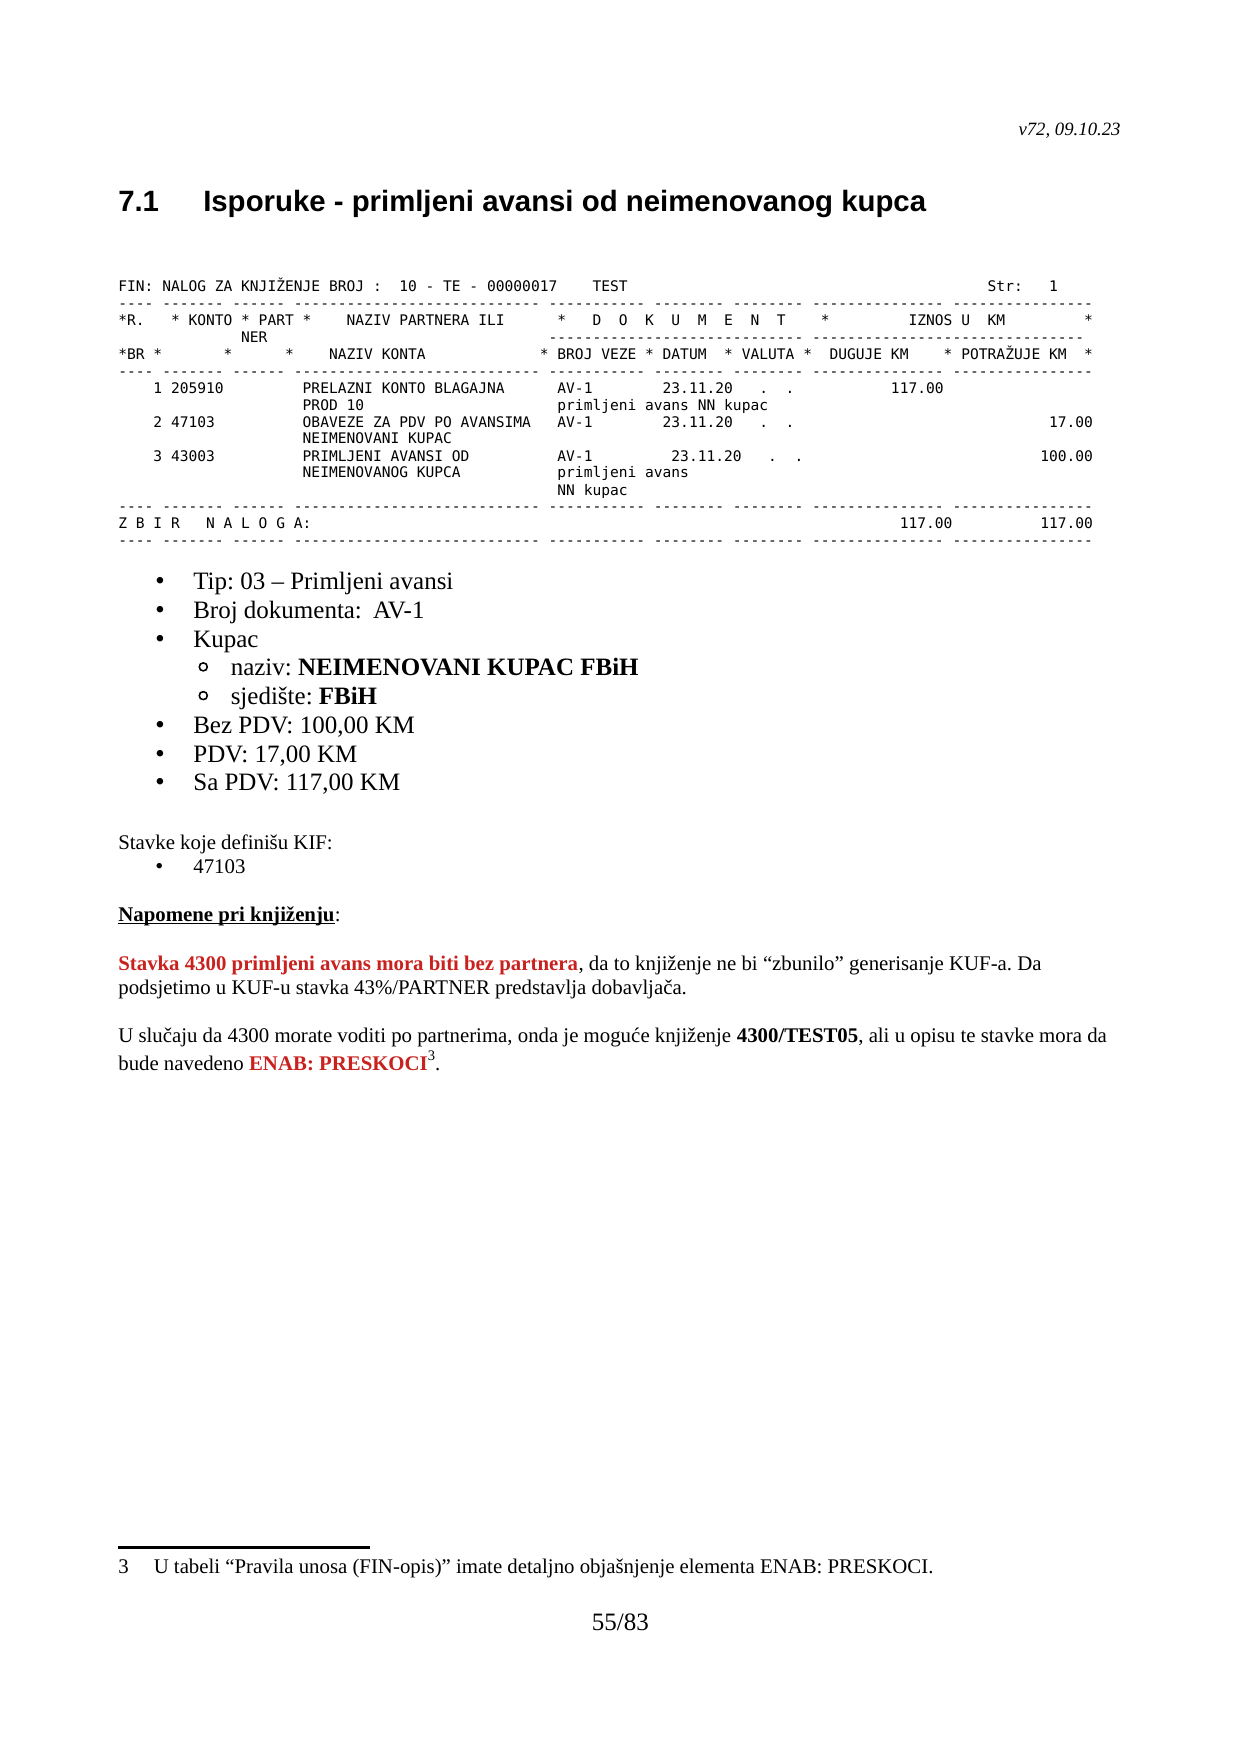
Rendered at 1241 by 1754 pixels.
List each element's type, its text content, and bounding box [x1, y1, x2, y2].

text NEIMENOVANOG KUPCA primljeni avans [118, 464, 1122, 481]
list Bez PDV: 100,00 KM [156, 710, 1122, 739]
text 2 47103 OBAVEZE ZA PDV PO AVANSIMA AV-1 23.11.20 . . 17.00 [118, 413, 1122, 430]
text ---- ------- ------ ---------------------------- ----------- -------- -------- --------------- ---------------- [118, 294, 1122, 312]
subtitle Napomene pri knjiženju: [118, 902, 1122, 926]
text Z B I R N A L O G A: 117.00 117.00 [118, 515, 1122, 532]
text ---- ------- ------ ---------------------------- ----------- -------- -------- --------------- ---------------- [118, 532, 1122, 549]
text *BR * * * NAZIV KONTA * BROJ VEZE * DATUM * VALUTA * DUGUJE KM * POTRAŽUJE KM * [118, 346, 1122, 362]
list Sa PDV: 117,00 KM [156, 767, 1122, 796]
text 1 205910 PRELAZNI KONTO BLAGAJNA AV-1 23.11.20 . . 117.00 [118, 379, 1122, 396]
list Broj dokumenta: AV-1 [156, 595, 1122, 624]
subtitle U slučaju da 4300 morate voditi po partnerima, onda je moguće knjiženje 4300/TEST05, ali u opisu te stavke mora da bude navedeno ENAB: PRESKOCI. [118, 1023, 1122, 1076]
text *R. * KONTO * PART * NAZIV PARTNERA ILI * D O K U M E N T * IZNOS U KM * [118, 312, 1122, 328]
list Kupac [156, 624, 1122, 652]
text 3 43003 PRIMLJENI AVANSI OD AV-1 23.11.20 . . 100.00 [118, 447, 1122, 464]
list naziv: NEIMENOVANI KUPAC FBiH [193, 652, 1122, 681]
text FIN: NALOG ZA KNJIŽENJE BROJ : 10 - TE - 00000017 TEST Str: 1 [118, 278, 1122, 294]
text ---- ------- ------ ---------------------------- ----------- -------- -------- --------------- ---------------- [118, 362, 1122, 379]
subtitle Isporuke - primljeni avansi od neimenovanog kupca [118, 184, 1122, 217]
list 47103 [156, 854, 1122, 878]
text NER ----------------------------- ------------------------------- [118, 328, 1122, 346]
list Tip: 03 – Primljeni avansi [156, 566, 1122, 595]
text NEIMENOVANI KUPAC [118, 430, 1122, 447]
text NN kupac [118, 481, 1122, 498]
text U tabeli “Pravila unosa (FIN-opis)” imate detaljno objašnjenje elementa ENAB: PRESKOCI. [118, 1553, 1122, 1578]
text ---- ------- ------ ---------------------------- ----------- -------- -------- --------------- ---------------- [118, 498, 1122, 515]
text PROD 10 primljeni avans NN kupac [118, 396, 1122, 413]
list PDV: 17,00 KM [156, 739, 1122, 767]
list sjedište: FBiH [193, 681, 1122, 710]
text Stavke koje definišu KIF: [118, 830, 1122, 854]
subtitle Stavka 4300 primljeni avans mora biti bez partnera, da to knjiženje ne bi “zbunilo” generisanje KUF-a. Da podsjetimo u KUF-u stavka 43%/PARTNER predstavlja dobavljača. [118, 951, 1122, 999]
